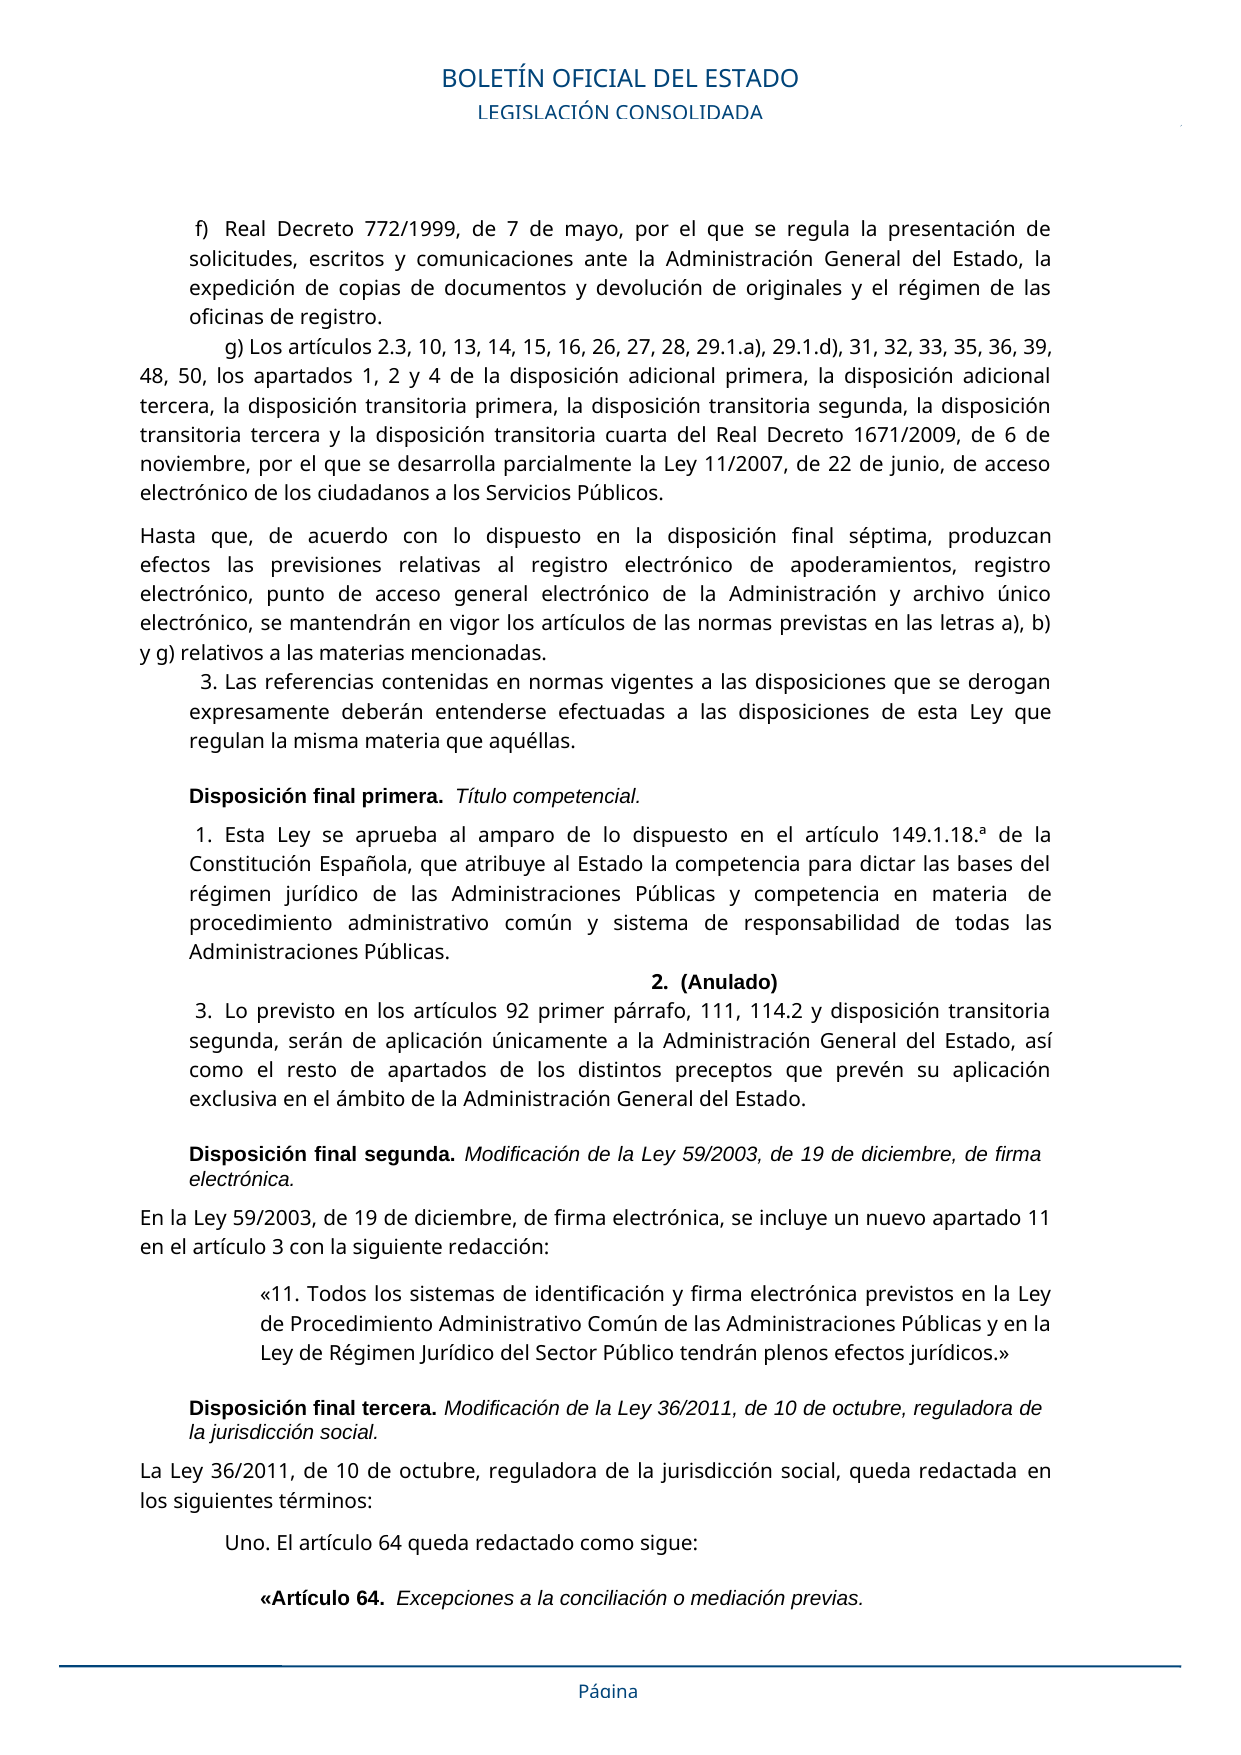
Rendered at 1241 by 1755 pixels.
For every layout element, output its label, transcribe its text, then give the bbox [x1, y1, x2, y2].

text Hasta que, de acuerdo con lo dispuesto en la disposición final séptima, produzcan efectos las previsiones relativas al registro electrónico de apoderamientos, registro electrónico, punto de acceso general electrónico de la Administración y archivo único electrónico, se mantendrán en vigor los artículos de las normas previstas en las letras a), b) y g) relativos a las materias mencionadas. [139, 521, 1052, 666]
text En la Ley 59/2003, de 19 de diciembre, de firma electrónica, se incluye un nuevo apartado 11 en el artículo 3 con la siguiente redacción: [139, 1203, 1052, 1261]
text La Ley 36/2011, de 10 de octubre, reguladora de la jurisdicción social, queda redactada en los siguientes términos: [139, 1457, 1052, 1514]
list Esta Ley se aprueba al amparo de lo dispuesto en el artículo 149.1.18.ª de la Constitución Española, que atribuye al Estado la competencia para dictar las bases del régimen jurídico de las Administraciones Públicas y competencia en materia de procedimiento administrativo común y sistema de responsabilidad de todas las Administraciones Públicas. [159, 820, 1052, 966]
text Disposición final segunda. Modificación de la Ley 59/2003, de 19 de diciembre, de firma electrónica. [189, 1142, 1052, 1191]
list Las referencias contenidas en normas vigentes a las disposiciones que se derogan expresamente deberán entenderse efectuadas a las disposiciones de esta Ley que regulan la misma materia que aquéllas. [165, 667, 1052, 754]
text Disposición final primera. Título competencial. [189, 783, 1184, 807]
text 48, 50, los apartados 1, 2 y 4 de la disposición adicional primera, la disposición adicional tercera, la disposición transitoria primera, la disposición transitoria segunda, la disposición transitoria tercera y la disposición transitoria cuarta del Real Decreto 1671/2009, de 6 de noviembre, por el que se desarrolla parcialmente la Ley 11/2007, de 22 de junio, de acceso electrónico de los ciudadanos a los Servicios Públicos. [139, 361, 1052, 507]
list Lo previsto en los artículos 92 primer párrafo, 111, 114.2 y disposición transitoria segunda, serán de aplicación únicamente a la Administración General del Estado, así como el resto de apartados de los distintos preceptos que prevén su aplicación exclusiva en el ámbito de la Administración General del Estado. [159, 996, 1052, 1113]
text «11. Todos los sistemas de identificación y firma electrónica previstos en la Ley de Procedimiento Administrativo Común de las Administraciones Públicas y en la Ley de Régimen Jurídico del Sector Público tendrán plenos efectos jurídicos.» [260, 1279, 1052, 1367]
list (Anulado) [244, 967, 1184, 995]
text «Artículo 64. Excepciones a la conciliación o mediación previas. [260, 1585, 1184, 1609]
text Uno. El artículo 64 queda redactado como sigue: [224, 1528, 1184, 1556]
list Real Decreto 772/1999, de 7 de mayo, por el que se regula la presentación de solicitudes, escritos y comunicaciones ante la Administración General del Estado, la expedición de copias de documentos y devolución de originales y el régimen de las oficinas de registro. [159, 214, 1052, 331]
text g) Los artículos 2.3, 10, 13, 14, 15, 16, 26, 27, 28, 29.1.a), 29.1.d), 31, 32, 33, 35, 36, 39, [224, 332, 1184, 360]
text Disposición final tercera. Modificación de la Ley 36/2011, de 10 de octubre, reguladora de la jurisdicción social. [189, 1396, 1052, 1444]
